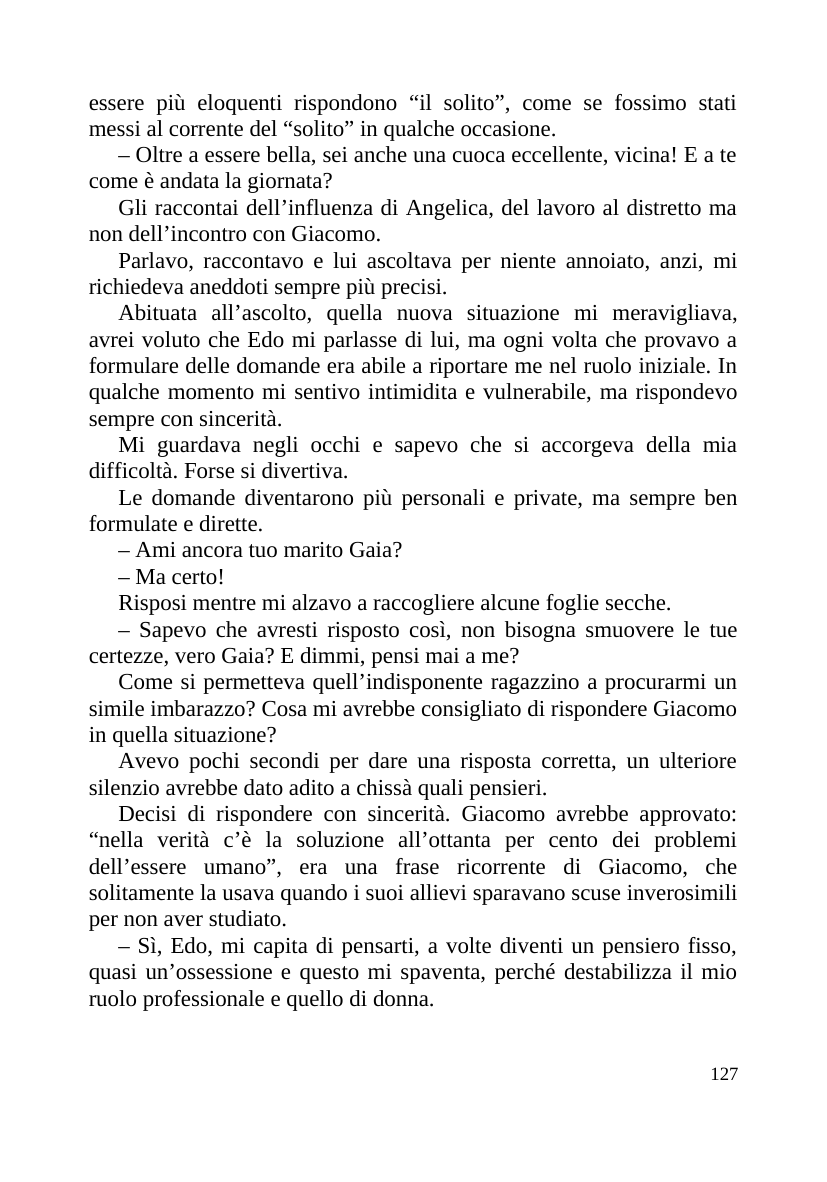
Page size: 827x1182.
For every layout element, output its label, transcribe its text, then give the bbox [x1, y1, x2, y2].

text Mi guardava negli occhi e sapevo che si accorgeva della mia difficoltà. Forse si divertiva. [88, 431, 738, 484]
text Decisi di rispondere con sincerità. Giacomo avrebbe approvato: “nella verità c’è la soluzione all’ottanta per cento dei problemi dell’essere umano”, era una frase ricorrente di Giacomo, che solitamente la usava quando i suoi allievi sparavano scuse inverosimili per non aver studiato. [88, 800, 738, 932]
text – Sapevo che avresti risposto così, non bisogna smuovere le tue certezze, vero Gaia? E dimmi, pensi mai a me? [88, 616, 738, 668]
text Le domande diventarono più personali e private, ma sempre ben formulate e dirette. [88, 484, 738, 537]
text – Sì, Edo, mi capita di pensarti, a volte diventi un pensiero fisso, quasi un’ossessione e questo mi spaventa, perché destabilizza il mio ruolo professionale e quello di donna. [88, 932, 738, 1011]
text – Oltre a essere bella, sei anche una cuoca eccellente, vicina! E a te come è andata la giornata? [88, 141, 738, 194]
text Abituata all’ascolto, quella nuova situazione mi meravigliava, avrei voluto che Edo mi parlasse di lui, ma ogni volta che provavo a formulare delle domande era abile a riportare me nel ruolo iniziale. In qualche momento mi sentivo intimidita e vulnerabile, ma rispondevo sempre con sincerità. [88, 299, 738, 431]
text – Ma certo! [88, 563, 738, 589]
text Come si permetteva quell’indisponente ragazzino a procurarmi un simile imbarazzo? Cosa mi avrebbe consigliato di rispondere Giacomo in quella situazione? [88, 668, 738, 747]
text essere più eloquenti rispondono “il solito”, come se fossimo stati messi al corrente del “solito” in qualche occasione. [88, 88, 738, 141]
text Risposi mentre mi alzavo a raccogliere alcune foglie secche. [88, 589, 738, 616]
text – Ami ancora tuo marito Gaia? [88, 537, 738, 563]
text Gli raccontai dell’influenza di Angelica, del lavoro al distretto ma non dell’incontro con Giacomo. [88, 194, 738, 247]
text Avevo pochi secondi per dare una risposta corretta, un ulteriore silenzio avrebbe dato adito a chissà quali pensieri. [88, 747, 738, 800]
text Parlavo, raccontavo e lui ascoltava per niente annoiato, anzi, mi richiedeva aneddoti sempre più precisi. [88, 247, 738, 299]
